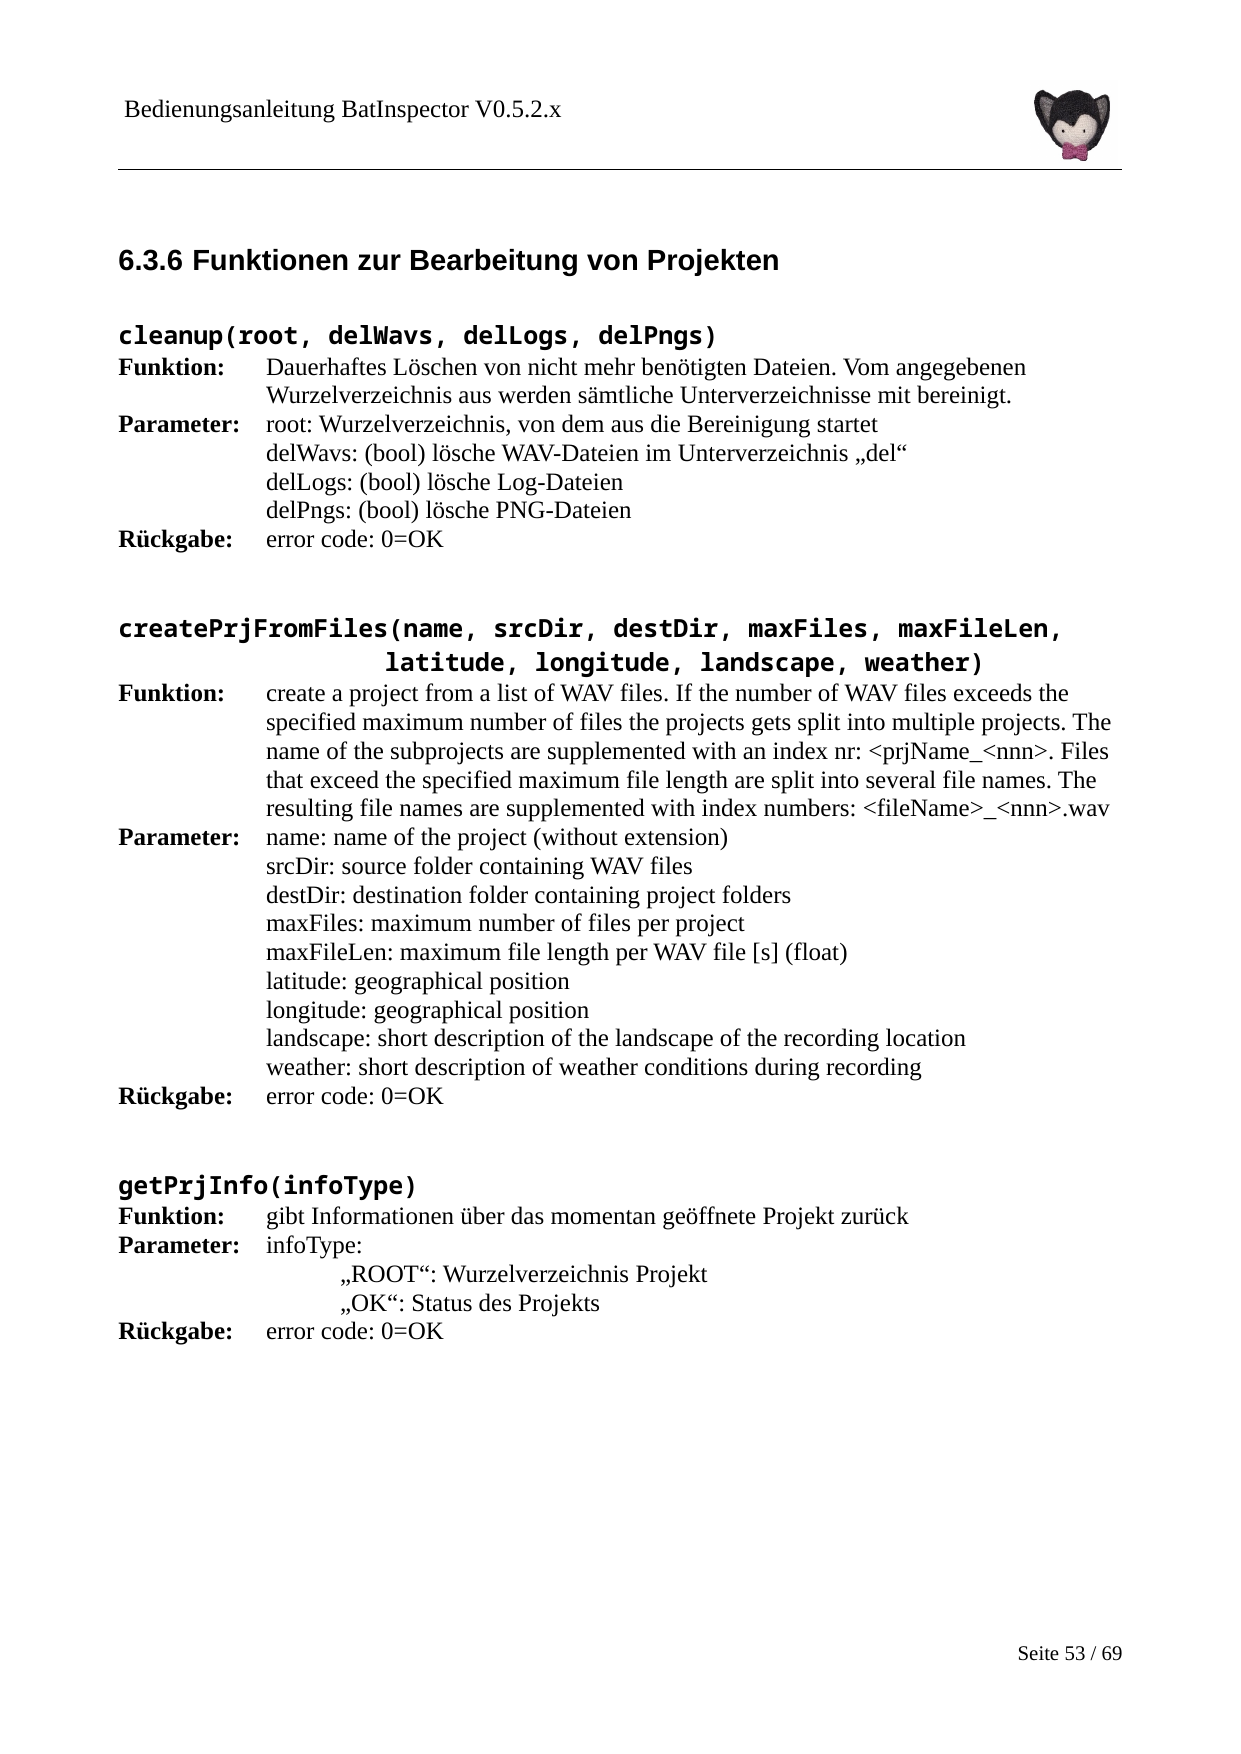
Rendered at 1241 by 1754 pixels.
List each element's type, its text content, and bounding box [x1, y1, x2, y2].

picture [1030, 80, 1119, 169]
text Funktion: Dauerhaftes Löschen von nicht mehr benötigten Dateien. Vom angegebenen Wurzelverzeichnis aus werden sämtliche Unterverzeichnisse mit bereinigt. [118, 352, 1122, 409]
subtitle Funktionen zur Bearbeitung von Projekten [118, 243, 1122, 276]
text Rückgabe: error code: 0=OK [118, 1316, 1122, 1345]
text Funktion: create a project from a list of WAV files. If the number of WAV files exceeds the specified maximum number of files the projects gets split into multiple projects. The name of the subprojects are supplemented with an index nr: <prjName_<nnn>. Files that exceed the specified maximum file length are split into several file names. The resulting file names are supplemented with index numbers: <fileName>_<nnn>.wav [118, 678, 1122, 822]
text Funktion: gibt Informationen über das momentan geöffnete Projekt zurück [118, 1201, 1122, 1230]
text getPrjInfo(infoType) [118, 1167, 1122, 1201]
text „OK“: Status des Projekts [118, 1288, 1122, 1316]
text cleanup(root, delWavs, delLogs, delPngs) [118, 318, 1122, 352]
text Parameter: name: name of the project (without extension) srcDir: source folder containing WAV files destDir: destination folder containing project folders maxFiles: maximum number of files per project maxFileLen: maximum file length per WAV file [s] (float) latitude: geographical position longitude: geographical position landscape: short description of the landscape of the recording location weather: short description of weather conditions during recording Rückgabe: error code: 0=OK [118, 822, 1122, 1110]
text delLogs: (bool) lösche Log-Dateien delPngs: (bool) lösche PNG-Dateien [118, 467, 1122, 524]
text Rückgabe: error code: 0=OK [118, 524, 1122, 553]
text „ROOT“: Wurzelverzeichnis Projekt [118, 1259, 1122, 1288]
text createPrjFromFiles(name, srcDir, destDir, maxFiles, maxFileLen, latitude, longitude, landscape, weather) [118, 610, 1122, 678]
text Parameter: infoType: [118, 1230, 1122, 1259]
text Parameter: root: Wurzelverzeichnis, von dem aus die Bereinigung startet delWavs: (bool) lösche WAV-Dateien im Unterverzeichnis „del“ [118, 409, 1122, 467]
